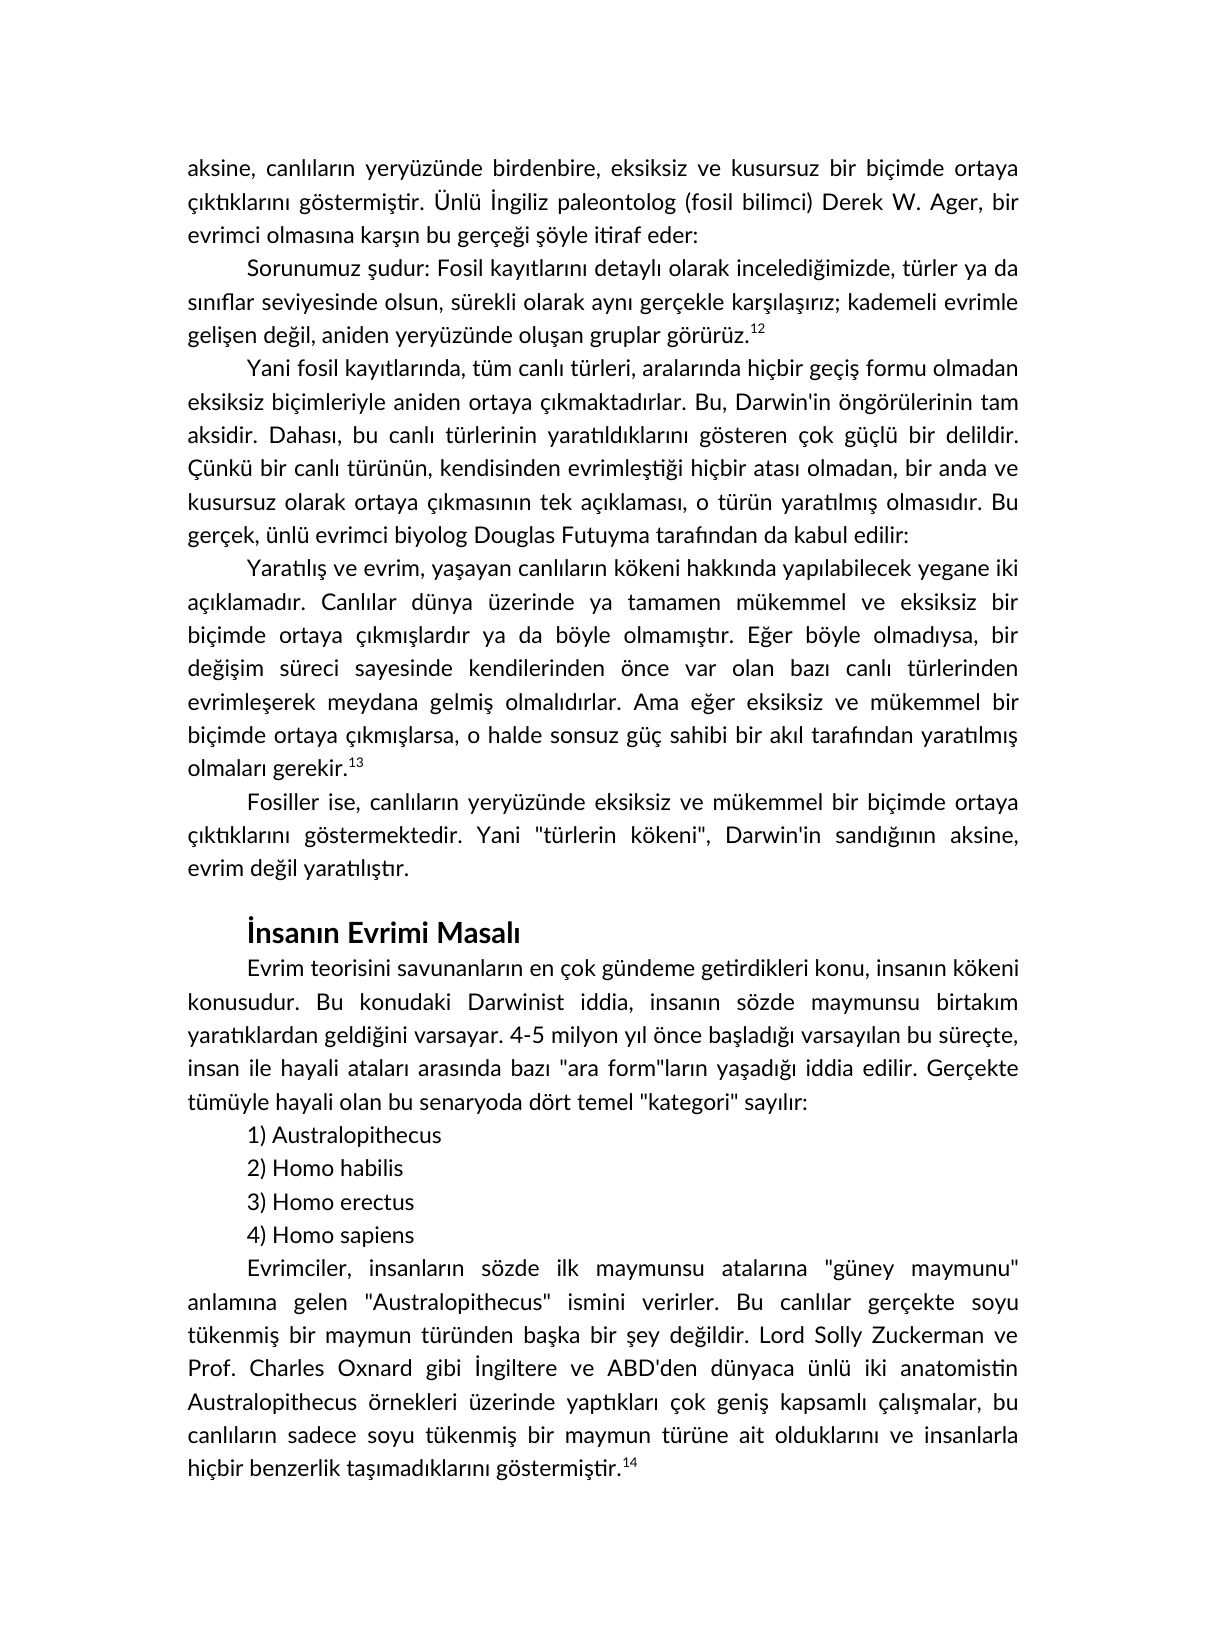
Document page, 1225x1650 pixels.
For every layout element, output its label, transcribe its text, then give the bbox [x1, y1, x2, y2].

text Evrim teorisini savunanların en çok gündeme getirdikleri konu, insanın kökeni konusudur. Bu konudaki Darwinist iddia, insanın sözde maymunsu birtakım yaratıklardan geldiğini varsayar. 4-5 milyon yıl önce başladığı varsayılan bu süreçte, insan ile hayali ataları arasında bazı "ara form"ların yaşadığı iddia edilir. Gerçekte tümüyle hayali olan bu senaryoda dört temel "kategori" sayılır: [187, 950, 1020, 1117]
text İnsanın Evrimi Masalı [187, 917, 1020, 950]
text 2) Homo habilis [187, 1150, 1020, 1183]
text Sorunumuz şudur: Fosil kayıtlarını detaylı olarak incelediğimizde, türler ya da sınıflar seviyesinde olsun, sürekli olarak aynı gerçekle karşılaşırız; kademeli evrimle gelişen değil, aniden yeryüzünde oluşan gruplar görürüz.12 [187, 250, 1020, 350]
text Fosiller ise, canlıların yeryüzünde eksiksiz ve mükemmel bir biçimde ortaya çıktıklarını göstermektedir. Yani "türlerin kökeni", Darwin'in sandığının aksine, evrim değil yaratılıştır. [187, 783, 1020, 883]
text Yani fosil kayıtlarında, tüm canlı türleri, aralarında hiçbir geçiş formu olmadan eksiksiz biçimleriyle aniden ortaya çıkmaktadırlar. Bu, Darwin'in öngörülerinin tam aksidir. Dahası, bu canlı türlerinin yaratıldıklarını gösteren çok güçlü bir delildir. Çünkü bir canlı türünün, kendisinden evrimleştiği hiçbir atası olmadan, bir anda ve kusursuz olarak ortaya çıkmasının tek açıklaması, o türün yaratılmış olmasıdır. Bu gerçek, ünlü evrimci biyolog Douglas Futuyma tarafından da kabul edilir: [187, 350, 1020, 550]
text Yaratılış ve evrim, yaşayan canlıların kökeni hakkında yapılabilecek yegane iki açıklamadır. Canlılar dünya üzerinde ya tamamen mükemmel ve eksiksiz bir biçimde ortaya çıkmışlardır ya da böyle olmamıştır. Eğer böyle olmadıysa, bir değişim süreci sayesinde kendilerinden önce var olan bazı canlı türlerinden evrimleşerek meydana gelmiş olmalıdırlar. Ama eğer eksiksiz ve mükemmel bir biçimde ortaya çıkmışlarsa, o halde sonsuz güç sahibi bir akıl tarafından yaratılmış olmaları gerekir.13 [187, 550, 1020, 783]
text aksine, canlıların yeryüzünde birdenbire, eksiksiz ve kusursuz bir biçimde ortaya çıktıklarını göstermiştir. Ünlü İngiliz paleontolog (fosil bilimci) Derek W. Ager, bir evrimci olmasına karşın bu gerçeği şöyle itiraf eder: [187, 150, 1020, 250]
text 4) Homo sapiens [187, 1217, 1020, 1250]
text 1) Australopithecus [187, 1117, 1020, 1150]
text Evrimciler, insanların sözde ilk maymunsu atalarına "güney maymunu" anlamına gelen "Australopithecus" ismini verirler. Bu canlılar gerçekte soyu tükenmiş bir maymun türünden başka bir şey değildir. Lord Solly Zuckerman ve Prof. Charles Oxnard gibi İngiltere ve ABD'den dünyaca ünlü iki anatomistin Australopithecus örnekleri üzerinde yaptıkları çok geniş kapsamlı çalışmalar, bu canlıların sadece soyu tükenmiş bir maymun türüne ait olduklarını ve insanlarla hiçbir benzerlik taşımadıklarını göstermiştir.14 [187, 1250, 1020, 1483]
text 3) Homo erectus [187, 1183, 1020, 1217]
